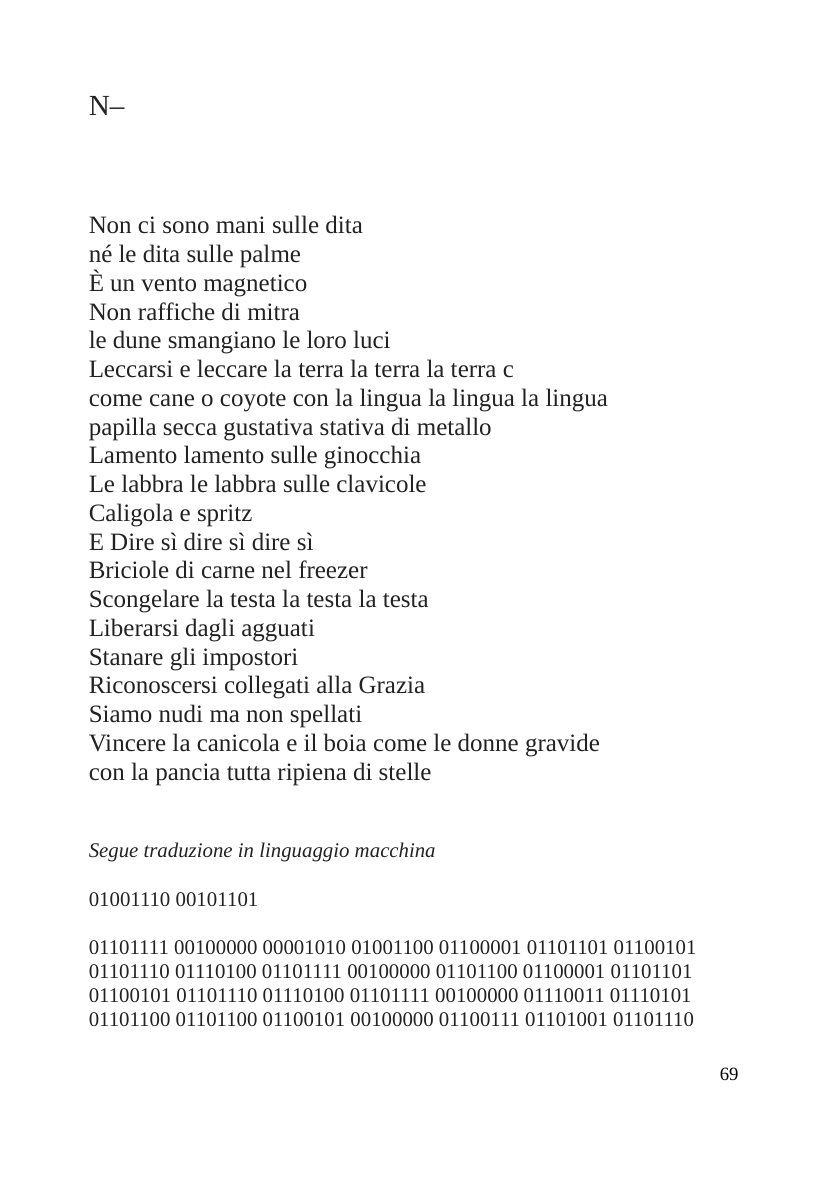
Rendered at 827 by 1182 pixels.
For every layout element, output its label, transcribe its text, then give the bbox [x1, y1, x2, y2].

text Riconoscersi collegati alla Grazia [88, 671, 738, 699]
text Non raffiche di mitra [88, 297, 738, 326]
text Siamo nudi ma non spellati [88, 699, 738, 728]
text Leccarsi e leccare la terra la terra la terra c [88, 354, 738, 383]
text N– [88, 88, 738, 122]
text Caligola e spritz [88, 498, 738, 527]
text 01001110 00101101 [88, 886, 738, 911]
text 01101111 00100000 00001010 01001100 01100001 01101101 01100101 01101110 01110100 01101111 00100000 01101100 01100001 01101101 01100101 01101110 01110100 01101111 00100000 01110011 01110101 01101100 01101100 01100101 00100000 01100111 01101001 01101110 [88, 934, 738, 1031]
text né le dita sulle palme [88, 239, 738, 268]
text papilla secca gustativa stativa di metallo [88, 412, 738, 441]
text E Dire sì dire sì dire sì [88, 527, 738, 556]
text Scongelare la testa la testa la testa [88, 584, 738, 613]
text con la pancia tutta ripiena di stelle [88, 757, 738, 786]
text Vincere la canicola e il boia come le donne gravide [88, 728, 738, 757]
text Non ci sono mani sulle dita [88, 211, 738, 239]
text Briciole di carne nel freezer [88, 556, 738, 584]
text Stanare gli impostori [88, 642, 738, 671]
text le dune smangiano le loro luci [88, 326, 738, 354]
text Segue traduzione in linguaggio macchina [88, 838, 738, 862]
text come cane o coyote con la lingua la lingua la lingua [88, 383, 738, 412]
text Lamento lamento sulle ginocchia [88, 441, 738, 469]
text Liberarsi dagli agguati [88, 613, 738, 642]
text È un vento magnetico [88, 268, 738, 297]
text Le labbra le labbra sulle clavicole [88, 469, 738, 498]
